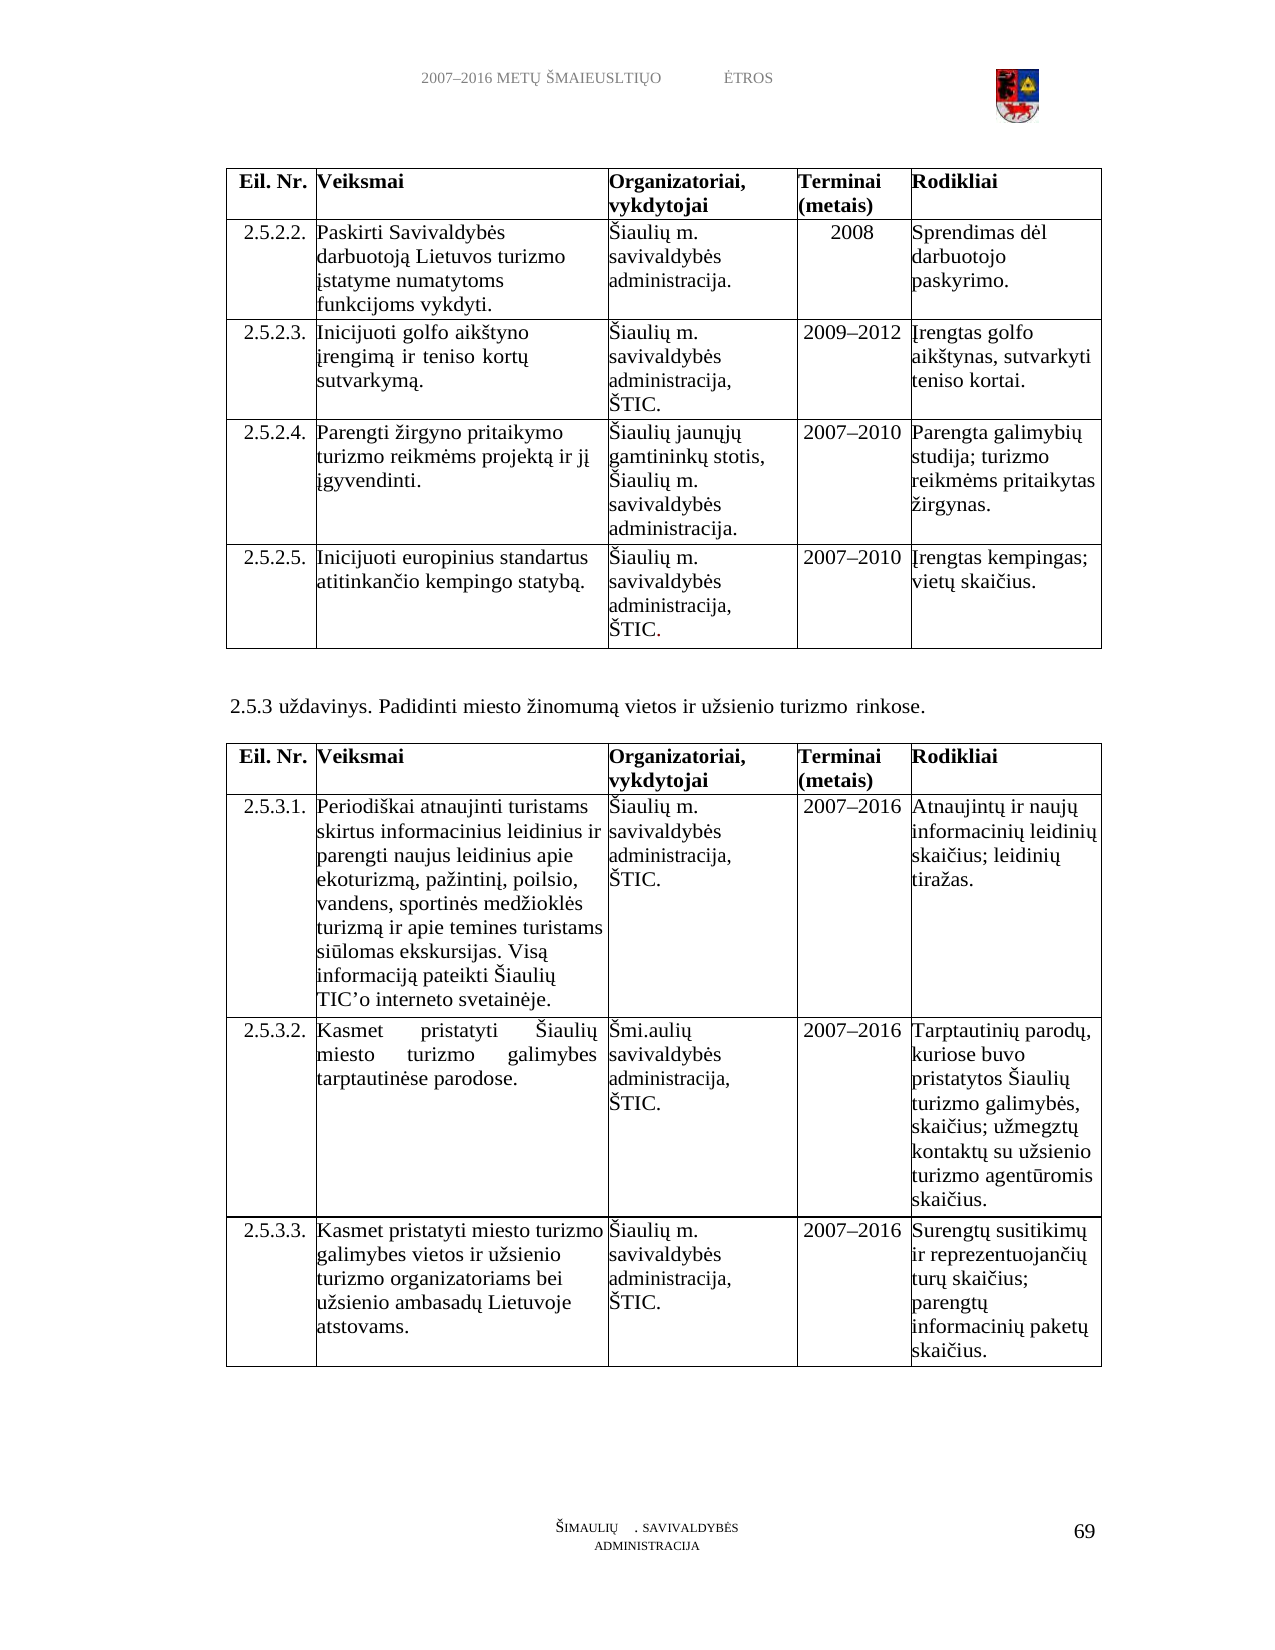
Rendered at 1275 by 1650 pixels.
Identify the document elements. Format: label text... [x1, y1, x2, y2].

table_cell Parengta galimybių studija; turizmo reikmėms pritaikytas žirgynas. [912, 420, 1101, 544]
table_cell 2007–2016 [798, 795, 911, 1017]
table_header Veiksmai [317, 744, 608, 793]
table_cell 2.5.2.4. [227, 420, 316, 544]
table_cell Šiaulių m. savivaldybės administracija, ŠTIC. [609, 795, 797, 1017]
table_cell Šiaulių m. savivaldybės administracija. [609, 220, 797, 319]
table_cell Šiaulių m. savivaldybės administracija, ŠTIC. [609, 1218, 797, 1366]
table_cell Kasmet pristatyti miesto turizmo galimybes vietos ir užsienio turizmo organizatoriams bei užsienio ambasadų Lietuvoje atstovams. [317, 1218, 608, 1366]
table_cell 2007–2016 [798, 1218, 911, 1366]
table_header Rodikliai [912, 744, 1101, 793]
table_cell Sprendimas dėl darbuotojo paskyrimo. [912, 220, 1101, 319]
table_cell 2.5.3.2. [227, 1018, 316, 1216]
table_cell Inicijuoti europinius standartus atitinkančio kempingo statybą. [317, 545, 608, 648]
table_cell Šiaulių m. savivaldybės administracija, ŠTIC. [609, 545, 797, 648]
table_cell 2007–2010 [798, 545, 911, 648]
table_cell 2007–2016 [798, 1018, 911, 1216]
table_header Eil. Nr. [227, 169, 316, 219]
table_cell Kasmet pristatyti Šiaulių miesto turizmo galimybes tarptautinėse parodose. [317, 1018, 608, 1216]
table_cell 2007–2010 [798, 420, 911, 544]
table_cell Šiaulių m. savivaldybės administracija, ŠTIC. [609, 320, 797, 419]
table_header Terminai (metais) [798, 169, 911, 219]
table_header Eil. Nr. [227, 744, 316, 793]
table_header Organizatoriai, vykdytojai [609, 744, 797, 793]
table_header Terminai (metais) [798, 744, 911, 793]
table_header Rodikliai [912, 169, 1101, 219]
text 2.5.3 uždavinys. Padidinti miesto žinomumą vietos ir užsienio turizmo rinkose. [230, 694, 1114, 718]
table_cell 2.5.3.1. [227, 795, 316, 1017]
table_cell Tarptautinių parodų, kuriose buvo pristatytos Šiaulių turizmo galimybės, skaičius; užmegztų kontaktų su užsienio turizmo agentūromis skaičius. [912, 1018, 1101, 1216]
table_header Veiksmai [317, 169, 608, 219]
table_cell Įrengtas kempingas; vietų skaičius. [912, 545, 1101, 648]
table_cell Inicijuoti golfo aikštyno įrengimą ir teniso kortų sutvarkymą. [317, 320, 608, 419]
table_cell Šiaulių jaunųjų gamtininkų stotis, Šiaulių m. savivaldybės administracija. [609, 420, 797, 544]
table_cell Parengti žirgyno pritaikymo turizmo reikmėms projektą ir jį įgyvendinti. [317, 420, 608, 544]
table_cell 2009–2012 [798, 320, 911, 419]
table_cell 2.5.2.5. [227, 545, 316, 648]
table_cell Įrengtas golfo aikštynas, sutvarkyti teniso kortai. [912, 320, 1101, 419]
table_cell Atnaujintų ir naujų informacinių leidinių skaičius; leidinių tiražas. [912, 795, 1101, 1017]
table_cell 2.5.3.3. [227, 1218, 316, 1366]
table_cell Periodiškai atnaujinti turistams skirtus informacinius leidinius ir parengti naujus leidinius apie ekoturizmą, pažintinį, poilsio, vandens, sportinės medžioklės turizmą ir apie temines turistams siūlomas ekskursijas. Visą informaciją pateikti Šiaulių TIC’o interneto svetainėje. [317, 795, 608, 1017]
table_cell 2.5.2.3. [227, 320, 316, 419]
table_header Organizatoriai, vykdytojai [609, 169, 797, 219]
table_cell Šmi.aulių savivaldybės administracija, ŠTIC. [609, 1018, 797, 1216]
table_cell 2.5.2.2. [227, 220, 316, 319]
table_cell 2008 [798, 220, 911, 319]
table_cell Surengtų susitikimų ir reprezentuojančių turų skaičius; parengtų informacinių paketų skaičius. [912, 1218, 1101, 1366]
table_cell Paskirti Savivaldybės darbuotoją Lietuvos turizmo įstatyme numatytoms funkcijoms vykdyti. [317, 220, 608, 319]
